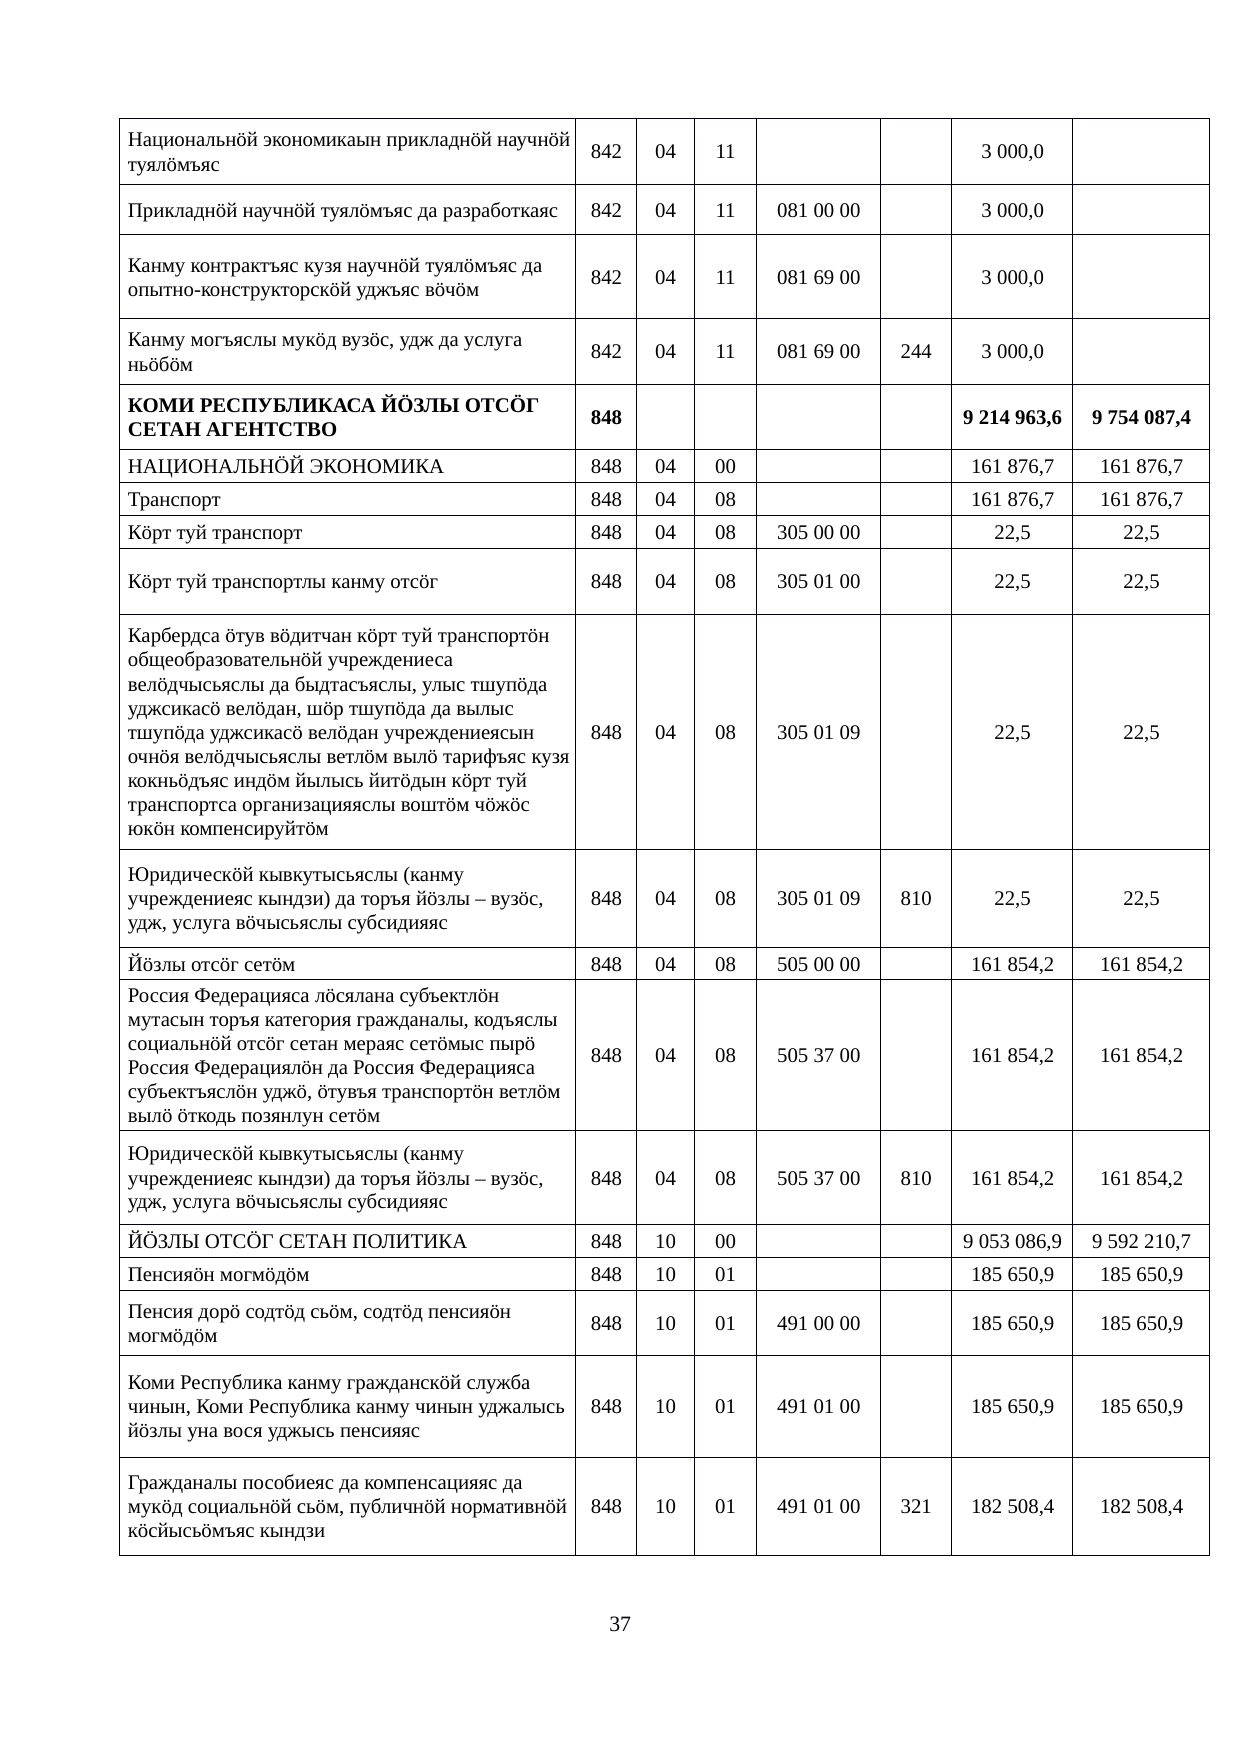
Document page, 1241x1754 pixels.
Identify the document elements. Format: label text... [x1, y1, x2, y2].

table_cell Юридическӧй кывкутысьяслы (канму учреждениеяс кындзи) да торъя йӧзлы – вузӧс, удж, услуга вӧчысьяслы субсидияяс [120, 1131, 575, 1224]
table_cell 11 [695, 119, 756, 184]
table_cell Прикладнӧй научнӧй туялӧмъяс да разработкаяс [120, 185, 575, 234]
table_cell 01 [695, 1258, 756, 1289]
table_cell 10 [637, 1291, 694, 1355]
table_cell 244 [881, 319, 951, 384]
table_cell [881, 1258, 951, 1289]
table_cell 305 01 09 [757, 850, 880, 947]
table_cell Юридическӧй кывкутысьяслы (канму учреждениеяс кындзи) да торъя йӧзлы – вузӧс, удж, услуга вӧчысьяслы субсидияяс [120, 850, 575, 947]
table_cell 081 00 00 [757, 185, 880, 234]
table_cell 185 650,9 [952, 1356, 1072, 1457]
table_cell 9 592 210,7 [1073, 1225, 1209, 1257]
table_cell 04 [637, 1131, 694, 1224]
table_cell [881, 450, 951, 482]
table_cell 491 01 00 [757, 1458, 880, 1555]
table_cell 08 [695, 980, 756, 1130]
table_cell [757, 385, 880, 449]
table_cell [881, 549, 951, 613]
table_cell [881, 185, 951, 234]
table_cell [757, 119, 880, 184]
table_cell 081 69 00 [757, 319, 880, 384]
table_cell 3 000,0 [952, 319, 1072, 384]
table_cell 842 [576, 185, 636, 234]
table_cell [881, 119, 951, 184]
table_cell 185 650,9 [1073, 1258, 1209, 1289]
table_cell [881, 235, 951, 318]
table_cell Йӧзлы отсӧг сетӧм [120, 948, 575, 979]
table_cell 505 37 00 [757, 980, 880, 1130]
table_cell 08 [695, 549, 756, 613]
table_cell 848 [576, 1291, 636, 1355]
table_cell [1073, 185, 1209, 234]
table_cell 22,5 [952, 615, 1072, 849]
table_cell 505 37 00 [757, 1131, 880, 1224]
table_cell [637, 385, 694, 449]
table_cell 04 [637, 516, 694, 548]
table_cell [881, 948, 951, 979]
table_cell 161 876,7 [952, 450, 1072, 482]
table_cell 305 01 00 [757, 549, 880, 613]
table_cell 04 [637, 119, 694, 184]
table_cell 04 [637, 319, 694, 384]
table_cell 305 00 00 [757, 516, 880, 548]
table_cell 04 [637, 185, 694, 234]
table_cell Пенсия дорӧ содтӧд сьӧм, содтӧд пенсияӧн могмӧдӧм [120, 1291, 575, 1355]
table_cell 848 [576, 549, 636, 613]
table_cell 9 053 086,9 [952, 1225, 1072, 1257]
table_cell 22,5 [1073, 549, 1209, 613]
table_cell 04 [637, 450, 694, 482]
table_cell 10 [637, 1258, 694, 1289]
table_cell Кӧрт туй транспортлы канму отсӧг [120, 549, 575, 613]
table_cell 182 508,4 [1073, 1458, 1209, 1555]
table_cell 848 [576, 1258, 636, 1289]
table_cell Гражданалы пособиеяс да компенсацияяс да мукӧд социальнӧй сьӧм, публичнӧй нормативнӧй кӧсйысьӧмъяс кындзи [120, 1458, 575, 1555]
table_cell 00 [695, 1225, 756, 1257]
table_cell 161 876,7 [1073, 483, 1209, 515]
table_cell 848 [576, 615, 636, 849]
table_cell 810 [881, 1131, 951, 1224]
table_cell Транспорт [120, 483, 575, 515]
table_cell 810 [881, 850, 951, 947]
table_cell 9 214 963,6 [952, 385, 1072, 449]
table_cell 161 854,2 [952, 980, 1072, 1130]
table_cell 161 854,2 [1073, 980, 1209, 1130]
table_cell [1073, 119, 1209, 184]
table_cell 22,5 [1073, 516, 1209, 548]
table_cell 185 650,9 [952, 1291, 1072, 1355]
table_cell [1073, 235, 1209, 318]
table_cell 305 01 09 [757, 615, 880, 849]
table_cell Канму контрактъяс кузя научнӧй туялӧмъяс да опытно-конструкторскӧй уджъяс вӧчӧм [120, 235, 575, 318]
table_cell 848 [576, 450, 636, 482]
table_cell 081 69 00 [757, 235, 880, 318]
table_cell 22,5 [952, 516, 1072, 548]
table_cell 848 [576, 1356, 636, 1457]
table_cell 491 00 00 [757, 1291, 880, 1355]
table_cell 08 [695, 516, 756, 548]
table_cell 01 [695, 1356, 756, 1457]
table_cell 161 876,7 [952, 483, 1072, 515]
table_cell [881, 516, 951, 548]
table_cell 08 [695, 1131, 756, 1224]
table_cell 04 [637, 483, 694, 515]
table_cell 01 [695, 1291, 756, 1355]
table_cell 11 [695, 185, 756, 234]
table_cell 3 000,0 [952, 119, 1072, 184]
table_cell [695, 385, 756, 449]
table_cell 08 [695, 850, 756, 947]
table_cell 842 [576, 119, 636, 184]
table_cell Национальнӧй экономикаын прикладнӧй научнӧй туялӧмъяс [120, 119, 575, 184]
table_cell 00 [695, 450, 756, 482]
table_cell 505 00 00 [757, 948, 880, 979]
table_cell 10 [637, 1356, 694, 1457]
table_cell 08 [695, 483, 756, 515]
table_cell Кӧрт туй транспорт [120, 516, 575, 548]
table_cell 321 [881, 1458, 951, 1555]
table_cell Коми Республика канму гражданскӧй служба чинын, Коми Республика канму чинын уджалысь йӧзлы уна вося уджысь пенсияяс [120, 1356, 575, 1457]
table_cell Пенсияӧн могмӧдӧм [120, 1258, 575, 1289]
table_cell 161 854,2 [952, 948, 1072, 979]
table_cell НАЦИОНАЛЬНӦЙ ЭКОНОМИКА [120, 450, 575, 482]
table_cell 04 [637, 235, 694, 318]
table_cell 11 [695, 319, 756, 384]
table_cell 04 [637, 980, 694, 1130]
table_cell [881, 483, 951, 515]
table_cell 842 [576, 235, 636, 318]
table_cell 161 854,2 [952, 1131, 1072, 1224]
table_cell 185 650,9 [1073, 1291, 1209, 1355]
table_cell [757, 1225, 880, 1257]
table_cell 161 854,2 [1073, 948, 1209, 979]
table_cell 01 [695, 1458, 756, 1555]
table_cell 10 [637, 1225, 694, 1257]
table_cell 848 [576, 948, 636, 979]
table_cell 3 000,0 [952, 185, 1072, 234]
table_cell 11 [695, 235, 756, 318]
table_cell 842 [576, 319, 636, 384]
table_cell 182 508,4 [952, 1458, 1072, 1555]
table_cell 161 854,2 [1073, 1131, 1209, 1224]
table_cell 848 [576, 385, 636, 449]
table_cell КОМИ РЕСПУБЛИКАСА ЙӦЗЛЫ ОТСӦГ СЕТАН АГЕНТСТВО [120, 385, 575, 449]
table_cell 9 754 087,4 [1073, 385, 1209, 449]
table_cell ЙӦЗЛЫ ОТСӦГ СЕТАН ПОЛИТИКА [120, 1225, 575, 1257]
table_cell 08 [695, 948, 756, 979]
table_cell 185 650,9 [1073, 1356, 1209, 1457]
table_cell [881, 1291, 951, 1355]
table_cell 22,5 [1073, 615, 1209, 849]
table_cell [881, 385, 951, 449]
table_cell [881, 980, 951, 1130]
table_cell 04 [637, 549, 694, 613]
table_cell 185 650,9 [952, 1258, 1072, 1289]
table_cell 848 [576, 980, 636, 1130]
table_cell 10 [637, 1458, 694, 1555]
table_cell 08 [695, 615, 756, 849]
table_cell 848 [576, 483, 636, 515]
table_cell Канму могъяслы мукӧд вузӧс, удж да услуга ньӧбӧм [120, 319, 575, 384]
table_cell [757, 450, 880, 482]
table_cell [1073, 319, 1209, 384]
table_cell 491 01 00 [757, 1356, 880, 1457]
table_cell 04 [637, 948, 694, 979]
table_cell 04 [637, 615, 694, 849]
table_cell [757, 1258, 880, 1289]
table_cell [881, 615, 951, 849]
table_cell Россия Федерацияса лӧсялана субъектлӧн мутасын торъя категория гражданалы, кодъяслы социальнӧй отсӧг сетан мераяс сетӧмыс пырӧ Россия Федерациялӧн да Россия Федерацияса субъектъяслӧн уджӧ, ӧтувъя транспортӧн ветлӧм вылӧ ӧткодь позянлун сетӧм [120, 980, 575, 1130]
table_cell 3 000,0 [952, 235, 1072, 318]
table_cell 848 [576, 1458, 636, 1555]
table_cell Карбердса ӧтув вӧдитчан кӧрт туй транспортӧн общеобразовательнӧй учреждениеса велӧдчысьяслы да быдтасъяслы, улыс тшупӧда уджсикасӧ велӧдан, шӧр тшупӧда да вылыс тшупӧда уджсикасӧ велӧдан учреждениеясын очнӧя велӧдчысьяслы ветлӧм вылӧ тарифъяс кузя кокньӧдъяс индӧм йылысь йитӧдын кӧрт туй транспортса организацияяслы воштӧм чӧжӧс юкӧн компенсируйтӧм [120, 615, 575, 849]
table_cell [881, 1356, 951, 1457]
table_cell 22,5 [952, 850, 1072, 947]
table_cell 848 [576, 516, 636, 548]
table_cell 22,5 [952, 549, 1072, 613]
table_cell 848 [576, 1225, 636, 1257]
table_cell 04 [637, 850, 694, 947]
table_cell 161 876,7 [1073, 450, 1209, 482]
table_cell 848 [576, 850, 636, 947]
table_cell 848 [576, 1131, 636, 1224]
table_cell [757, 483, 880, 515]
table_cell 22,5 [1073, 850, 1209, 947]
table_cell [881, 1225, 951, 1257]
